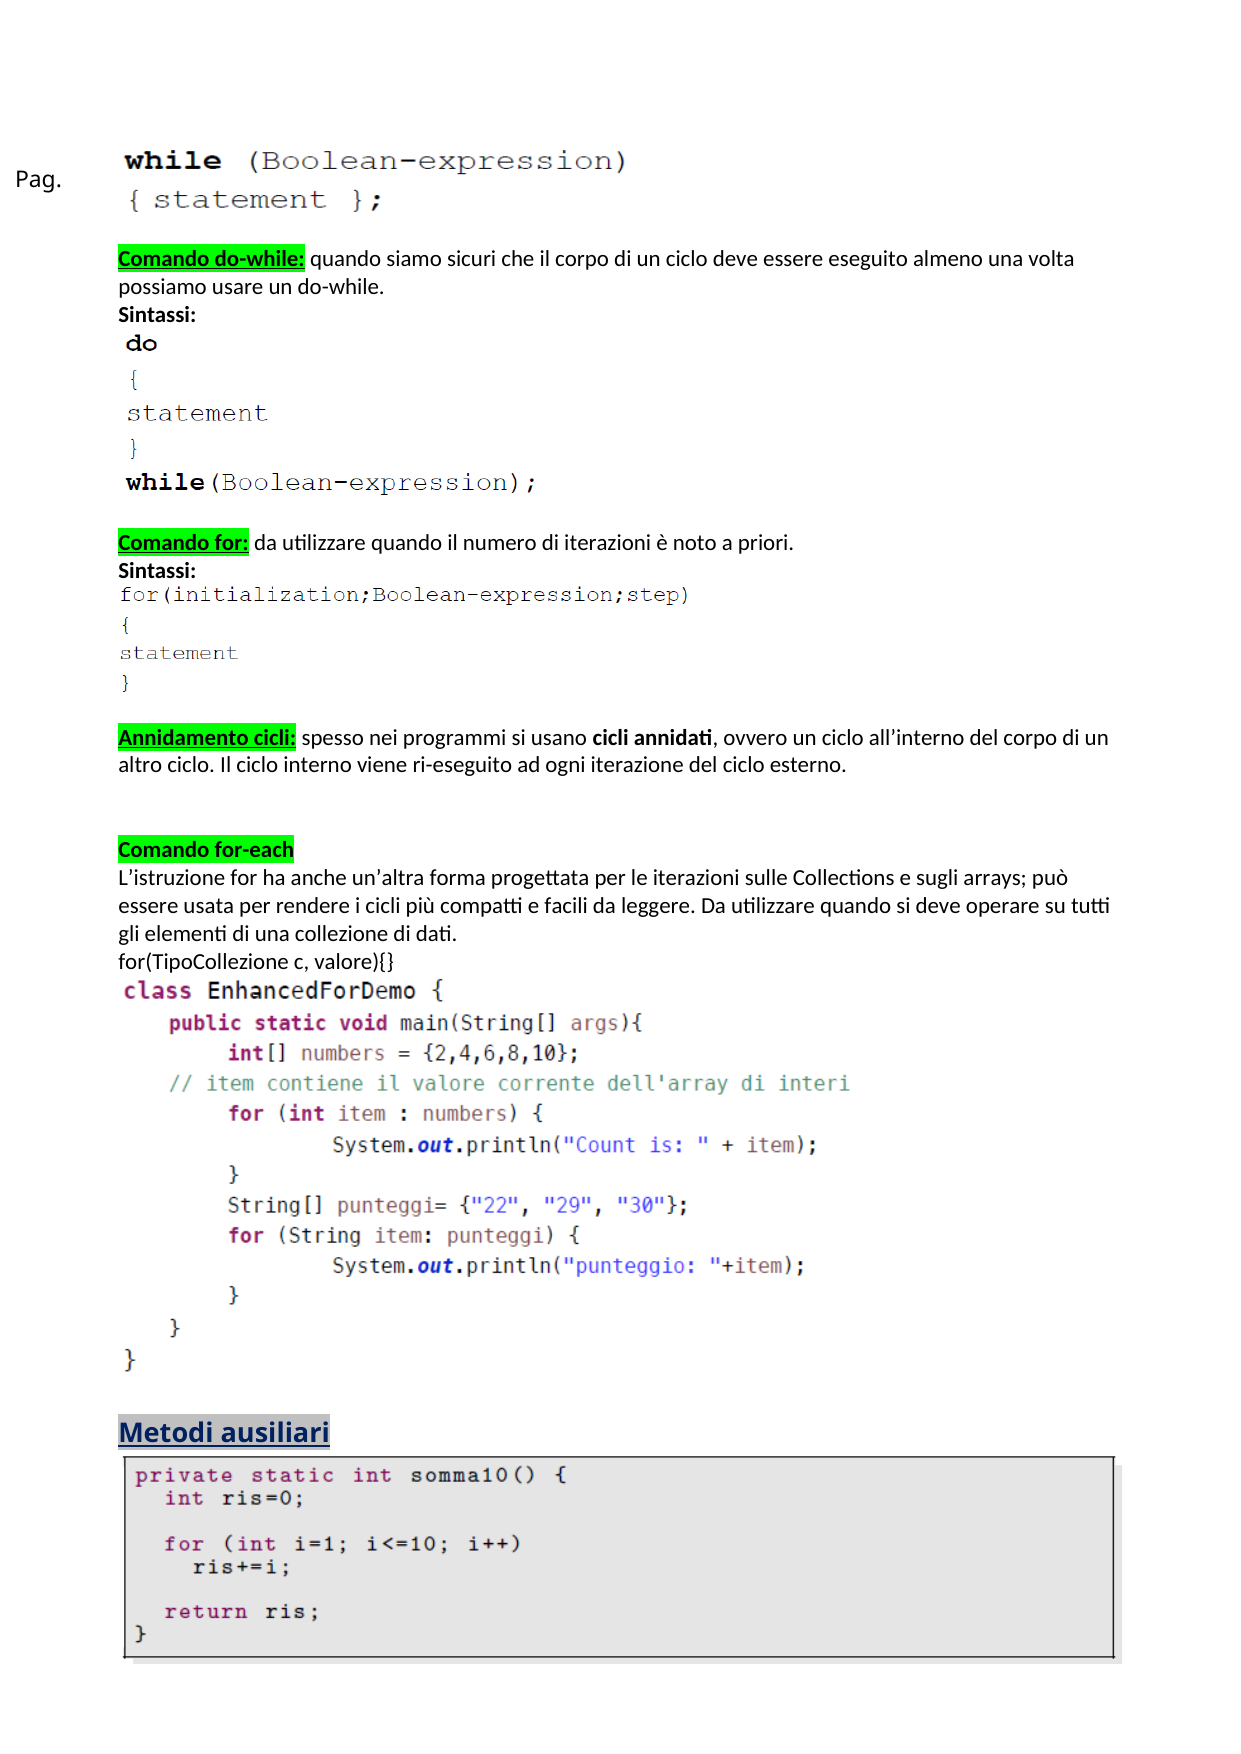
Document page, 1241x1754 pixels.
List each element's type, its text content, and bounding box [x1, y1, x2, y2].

text Annidamento cicli: spesso nei programmi si usano cicli annidati, ovvero un ciclo all’interno del corpo di un altro ciclo. Il ciclo interno viene ri-eseguito ad ogni iterazione del ciclo esterno. [118, 723, 1122, 779]
text L’istruzione for ha anche un’altra forma progettata per le iterazioni sulle Collections e sugli arrays; può essere usata per rendere i cicli più compatti e facili da leggere. Da utilizzare quando si deve operare su tutti gli elementi di una collezione di dati. [118, 863, 1122, 947]
subtitle Metodi ausiliari [118, 1413, 1122, 1450]
text Comando do-while: quando siamo sicuri che il corpo di un ciclo deve essere eseguito almeno una volta possiamo usare un do-while. [118, 244, 1122, 300]
text for(TipoCollezione c, valore){} [118, 947, 1122, 975]
text Sintassi: [118, 300, 1122, 328]
text Comando for: da utilizzare quando il numero di iterazioni è noto a priori. [118, 528, 1122, 556]
text Comando for-each [118, 835, 1122, 863]
text Sintassi: [118, 556, 1122, 584]
